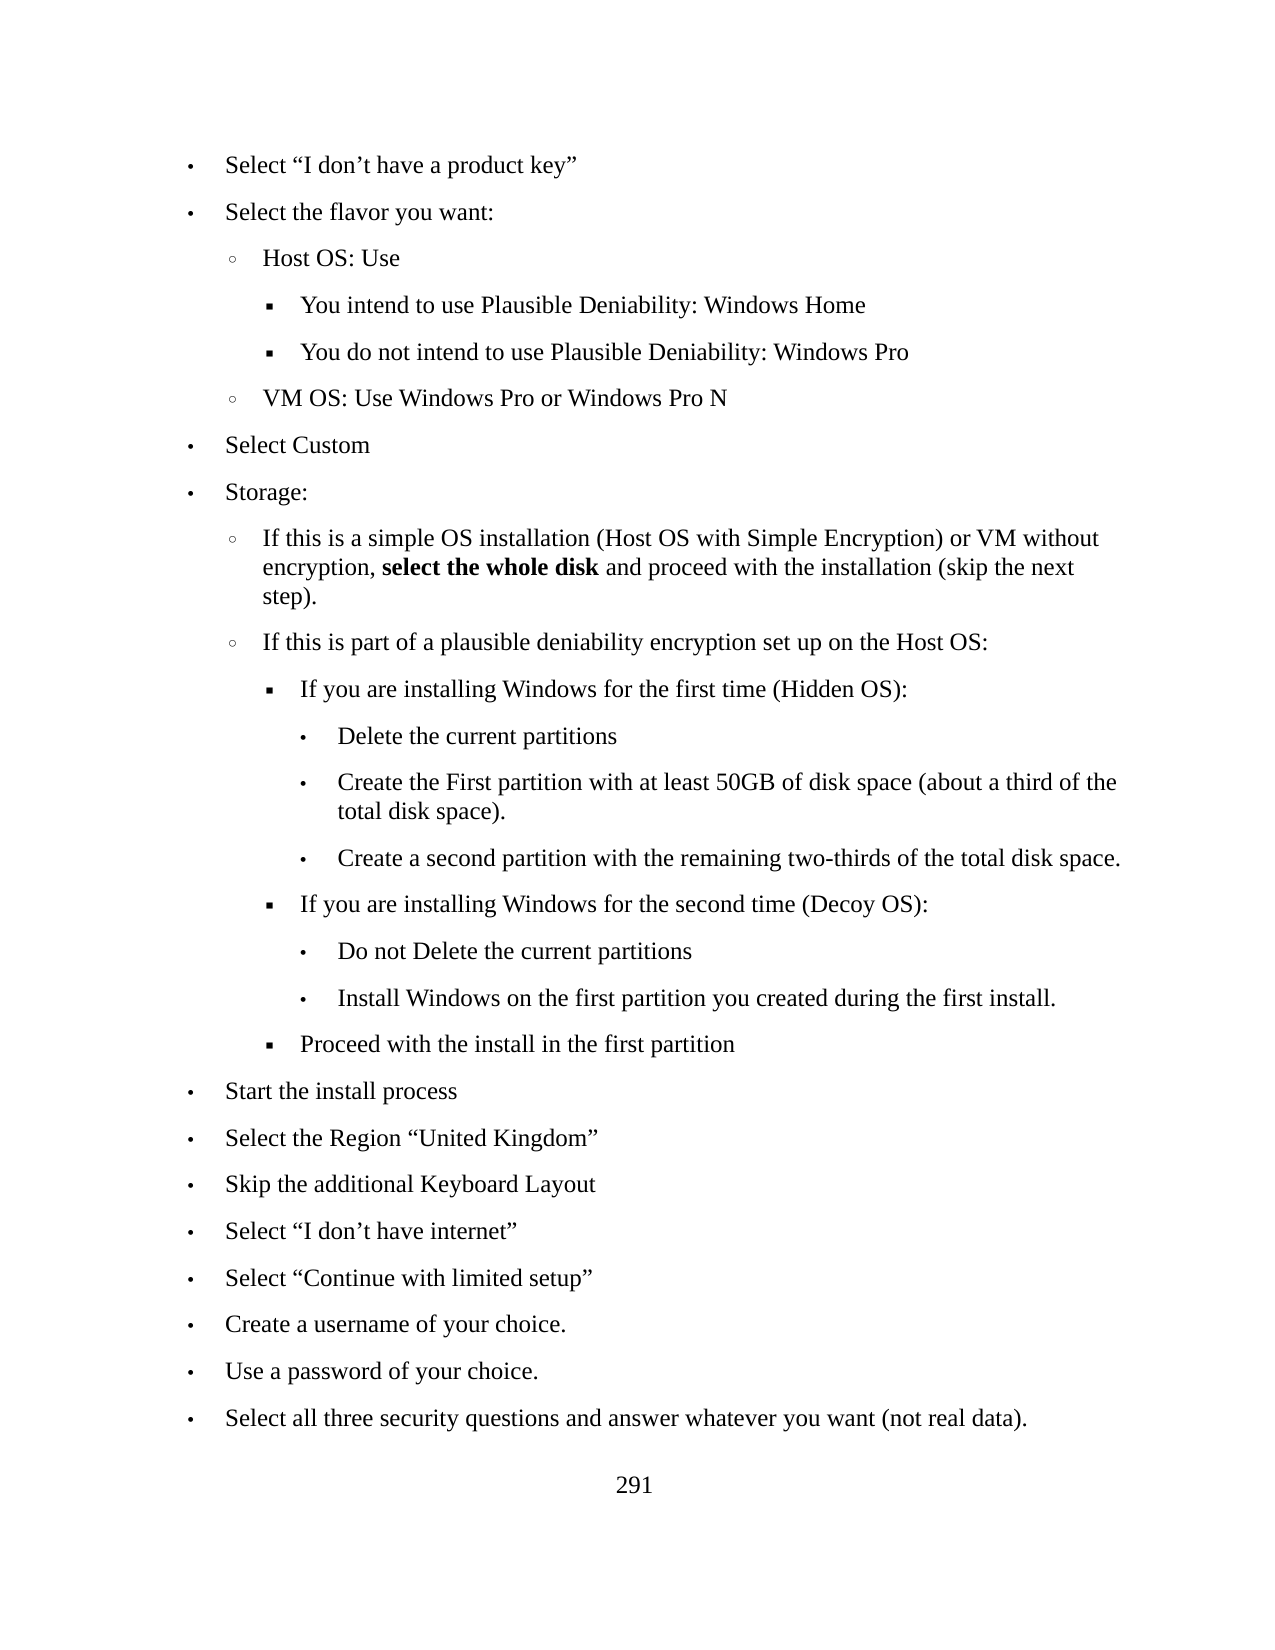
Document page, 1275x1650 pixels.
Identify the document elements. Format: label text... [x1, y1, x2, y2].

list Select the flavor you want: [187, 197, 1125, 225]
list Create the First partition with at least 50GB of disk space (about a third of the total disk space). [300, 767, 1125, 825]
list Create a username of your choice. [187, 1309, 1125, 1338]
list Skip the additional Keyboard Layout [187, 1169, 1125, 1198]
list Start the install process [187, 1076, 1125, 1105]
list Select “I don’t have internet” [187, 1216, 1125, 1245]
list Delete the current partitions [300, 721, 1125, 749]
list Do not Delete the current partitions [300, 936, 1125, 965]
list Select Custom [187, 430, 1125, 459]
list VM OS: Use Windows Pro or Windows Pro N [225, 383, 1125, 412]
list If this is a simple OS installation (Host OS with Simple Encryption) or VM without encryption, select the whole disk and proceed with the installation (skip the next step). [225, 523, 1125, 609]
list If this is part of a plausible deniability encryption set up on the Host OS: [225, 627, 1125, 656]
list If you are installing Windows for the second time (Decoy OS): [262, 889, 1125, 918]
list If you are installing Windows for the first time (Hidden OS): [262, 674, 1125, 703]
list Install Windows on the first partition you created during the first install. [300, 983, 1125, 1012]
list You do not intend to use Plausible Deniability: Windows Pro [262, 337, 1125, 365]
list Select all three security questions and answer whatever you want (not real data). [187, 1403, 1125, 1432]
list Storage: [187, 477, 1125, 505]
list Select “I don’t have a product key” [187, 150, 1125, 179]
list Proceed with the install in the first partition [262, 1029, 1125, 1058]
list Select the Region “United Kingdom” [187, 1123, 1125, 1152]
list Create a second partition with the remaining two-thirds of the total disk space. [300, 843, 1125, 872]
list You intend to use Plausible Deniability: Windows Home [262, 290, 1125, 319]
list Host OS: Use [225, 243, 1125, 272]
list Select “Continue with limited setup” [187, 1263, 1125, 1292]
list Use a password of your choice. [187, 1356, 1125, 1385]
